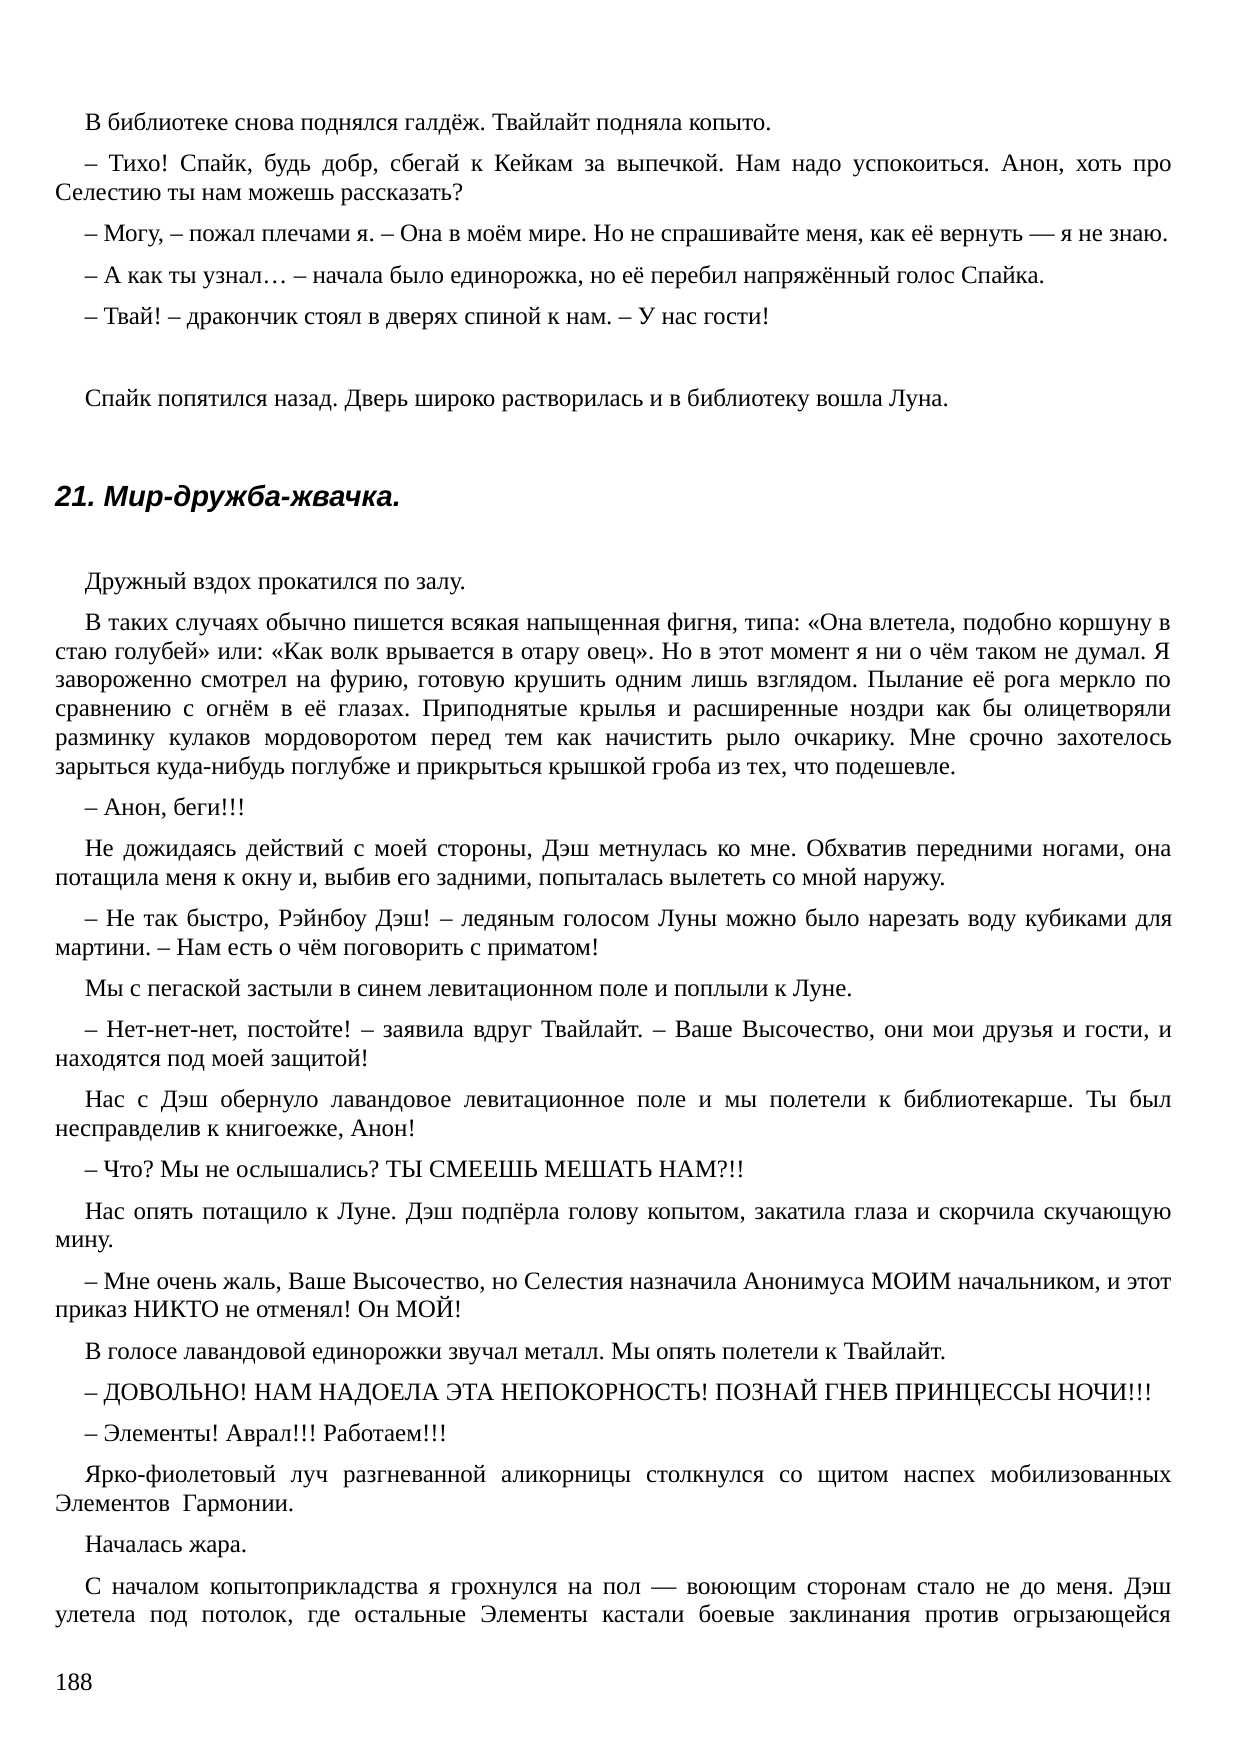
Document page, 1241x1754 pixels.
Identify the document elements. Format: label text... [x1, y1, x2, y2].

text Спайк попятился назад. Дверь широко растворилась и в библиотеку вошла Луна. [55, 383, 1173, 412]
text Нас с Дэш обернуло лавандовое левитационное поле и мы полетели к библиотекарше. Ты был несправделив к книгоежке, Анон! [55, 1084, 1173, 1142]
text – Тихо! Спайк, будь добр, сбегай к Кейкам за выпечкой. Нам надо успокоиться. Анон, хоть про Селестию ты нам можешь рассказать? [55, 148, 1173, 206]
text – Могу, – пожал плечами я. – Она в моём мире. Но не спрашивайте меня, как её вернуть — я не знаю. [55, 218, 1173, 247]
text Мы с пегаской застыли в синем левитационном поле и поплыли к Луне. [55, 973, 1173, 1002]
text – А как ты узнал… – начала было единорожка, но её перебил напряжённый голос Спайка. [55, 260, 1173, 288]
text – Не так быстро, Рэйнбоу Дэш! – ледяным голосом Луны можно было нарезать воду кубиками для мартини. – Нам есть о чём поговорить с приматом! [55, 903, 1173, 961]
text – Анон, беги!!! [55, 792, 1173, 821]
text – Мне очень жаль, Ваше Высочество, но Селестия назначила Анонимуса МОИМ начальником, и этот приказ НИКТО не отменял! Он МОЙ! [55, 1266, 1173, 1323]
text – Что? Мы не ослышались? ТЫ СМЕЕШЬ МЕШАТЬ НАМ?!! [55, 1154, 1173, 1183]
text В голосе лавандовой единорожки звучал металл. Мы опять полетели к Твайлайт. [55, 1336, 1173, 1364]
subtitle 21. Мир-дружба-жвачка. [55, 478, 1173, 512]
text – ДОВОЛЬНО! НАМ НАДОЕЛА ЭТА НЕПОКОРНОСТЬ! ПОЗНАЙ ГНЕВ ПРИНЦЕССЫ НОЧИ!!! [55, 1377, 1173, 1406]
text В библиотеке снова поднялся галдёж. Твайлайт подняла копыто. [55, 107, 1173, 136]
text Началась жара. [55, 1529, 1173, 1558]
text Не дожидаясь действий с моей стороны, Дэш метнулась ко мне. Обхватив передними ногами, она потащила меня к окну и, выбив его задними, попыталась вылететь со мной наружу. [55, 833, 1173, 891]
text Нас опять потащило к Луне. Дэш подпёрла голову копытом, закатила глаза и скорчила скучающую мину. [55, 1196, 1173, 1253]
text – Нет-нет-нет, постойте! – заявила вдруг Твайлайт. – Ваше Высочество, они мои друзья и гости, и находятся под моей защитой! [55, 1014, 1173, 1072]
text С началом копытоприкладства я грохнулся на пол — воюющим сторонам стало не до меня. Дэш улетела под потолок, где остальные Элементы кастали боевые заклинания против огрызающейся [55, 1571, 1173, 1628]
text Ярко-фиолетовый луч разгневанной аликорницы столкнулся со щитом наспех мобилизованных Элементов Гармонии. [55, 1459, 1173, 1517]
text – Твай! – дракончик стоял в дверях спиной к нам. – У нас гости! [55, 301, 1173, 330]
text – Элементы! Аврал!!! Работаем!!! [55, 1418, 1173, 1447]
text Дружный вздох прокатился по залу. [55, 566, 1173, 594]
text В таких случаях обычно пишется всякая напыщенная фигня, типа: «Она влетела, подобно коршуну в стаю голубей» или: «Как волк врывается в отару овец». Но в этот момент я ни о чём таком не думал. Я завороженно смотрел на фурию, готовую крушить одним лишь взглядом. Пылание её рога меркло по сравнению с огнём в её глазах. Приподнятые крылья и расширенные ноздри как бы олицетворяли разминку кулаков мордоворотом перед тем как начистить рыло очкарику. Мне срочно захотелось зарыться куда-нибудь поглубже и прикрыться крышкой гроба из тех, что подешевле. [55, 607, 1173, 779]
